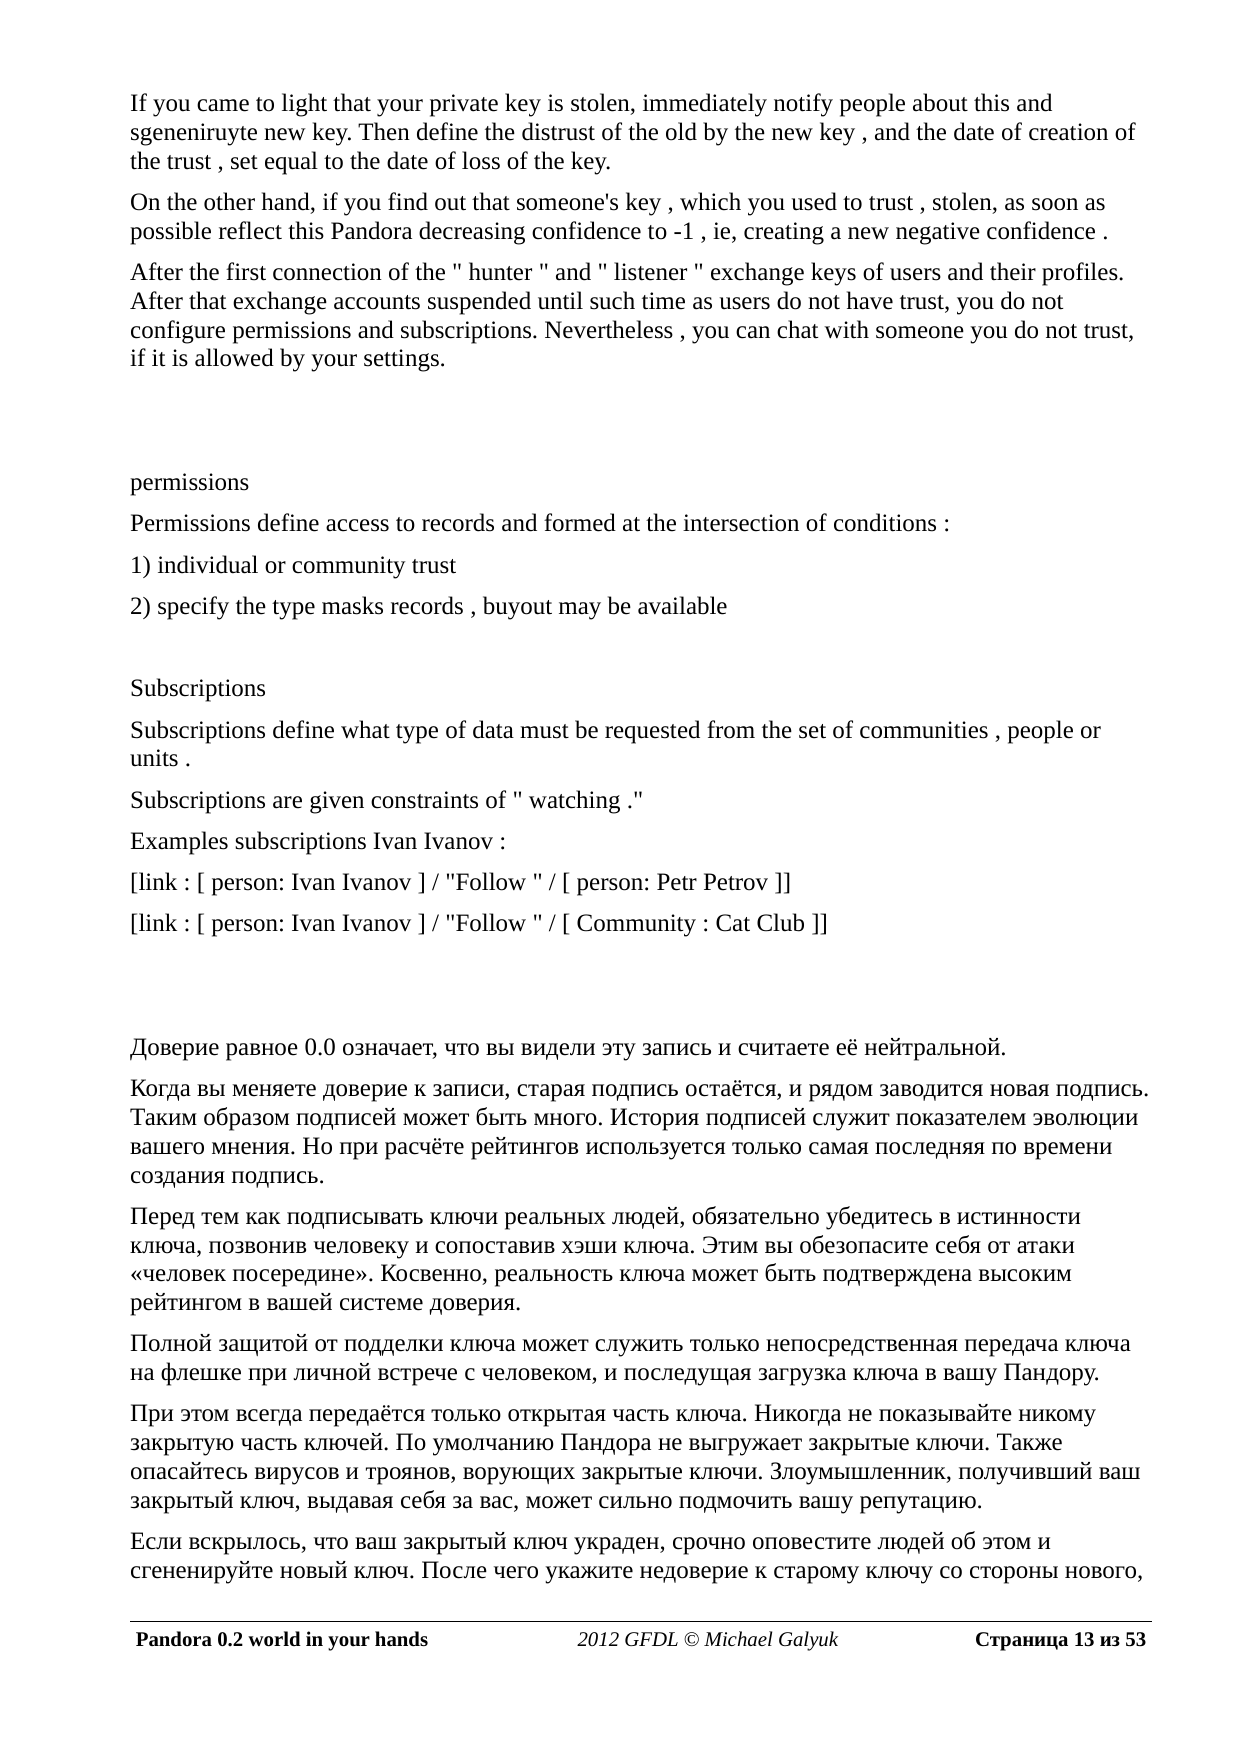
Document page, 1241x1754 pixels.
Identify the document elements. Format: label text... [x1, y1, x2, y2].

text 1) individual or community trust [130, 550, 1152, 578]
text If you came to light that your private key is stolen, immediately notify people about this and sgeneniruyte new key. Then define the distrust of the old by the new key , and the date of creation of the trust , set equal to the date of loss of the key. [130, 88, 1152, 175]
text Доверие равное 0.0 означает, что вы видели эту запись и считаете её нейтральной. [130, 1032, 1152, 1061]
text При этом всегда передаётся только открытая часть ключа. Никогда не показывайте никому закрытую часть ключей. По умолчанию Пандора не выгружает закрытые ключи. Также опасайтесь вирусов и троянов, ворующих закрытые ключи. Злоумышленник, получивший ваш закрытый ключ, выдавая себя за вас, может сильно подмочить вашу репутацию. [130, 1398, 1152, 1513]
text Полной защитой от подделки ключа может служить только непосредственная передача ключа на флешке при личной встрече с человеком, и последущая загрузка ключа в вашу Пандору. [130, 1328, 1152, 1386]
text permissions [130, 467, 1152, 496]
text On the other hand, if you find out that someone's key , which you used to trust , stolen, as soon as possible reflect this Pandora decreasing confidence to -1 , ie, creating a new negative confidence . [130, 187, 1152, 245]
text Permissions define access to records and formed at the intersection of conditions : [130, 508, 1152, 537]
text After the first connection of the " hunter " and " listener " exchange keys of users and their profiles. After that exchange accounts suspended until such time as users do not have trust, you do not configure permissions and subscriptions. Nevertheless , you can chat with someone you do not trust, if it is allowed by your settings. [130, 257, 1152, 372]
text Subscriptions define what type of data must be requested from the set of communities , people or units . [130, 715, 1152, 772]
text [link : [ person: Ivan Ivanov ] / "Follow " / [ Community : Cat Club ]] [130, 908, 1152, 937]
text Subscriptions [130, 673, 1152, 702]
text Перед тем как подписывать ключи реальных людей, обязательно убедитесь в истинности ключа, позвонив человеку и сопоставив хэши ключа. Этим вы обезопасите себя от атаки «человек посередине». Косвенно, реальность ключа может быть подтверждена высоким рейтингом в вашей системе доверия. [130, 1201, 1152, 1316]
text Subscriptions are given constraints of " watching ." [130, 785, 1152, 813]
text [link : [ person: Ivan Ivanov ] / "Follow " / [ person: Petr Petrov ]] [130, 867, 1152, 896]
text Examples subscriptions Ivan Ivanov : [130, 826, 1152, 855]
text Если вскрылось, что ваш закрытый ключ украден, срочно оповестите людей об этом и сгененируйте новый ключ. После чего укажите недоверие к старому ключу со стороны нового, [130, 1526, 1152, 1583]
text 2) specify the type masks records , buyout may be available [130, 591, 1152, 620]
text Когда вы меняете доверие к записи, старая подпись остаётся, и рядом заводится новая подпись. Таким образом подписей может быть много. История подписей служит показателем эволюции вашего мнения. Но при расчёте рейтингов используется только самая последняя по времени создания подпись. [130, 1073, 1152, 1188]
